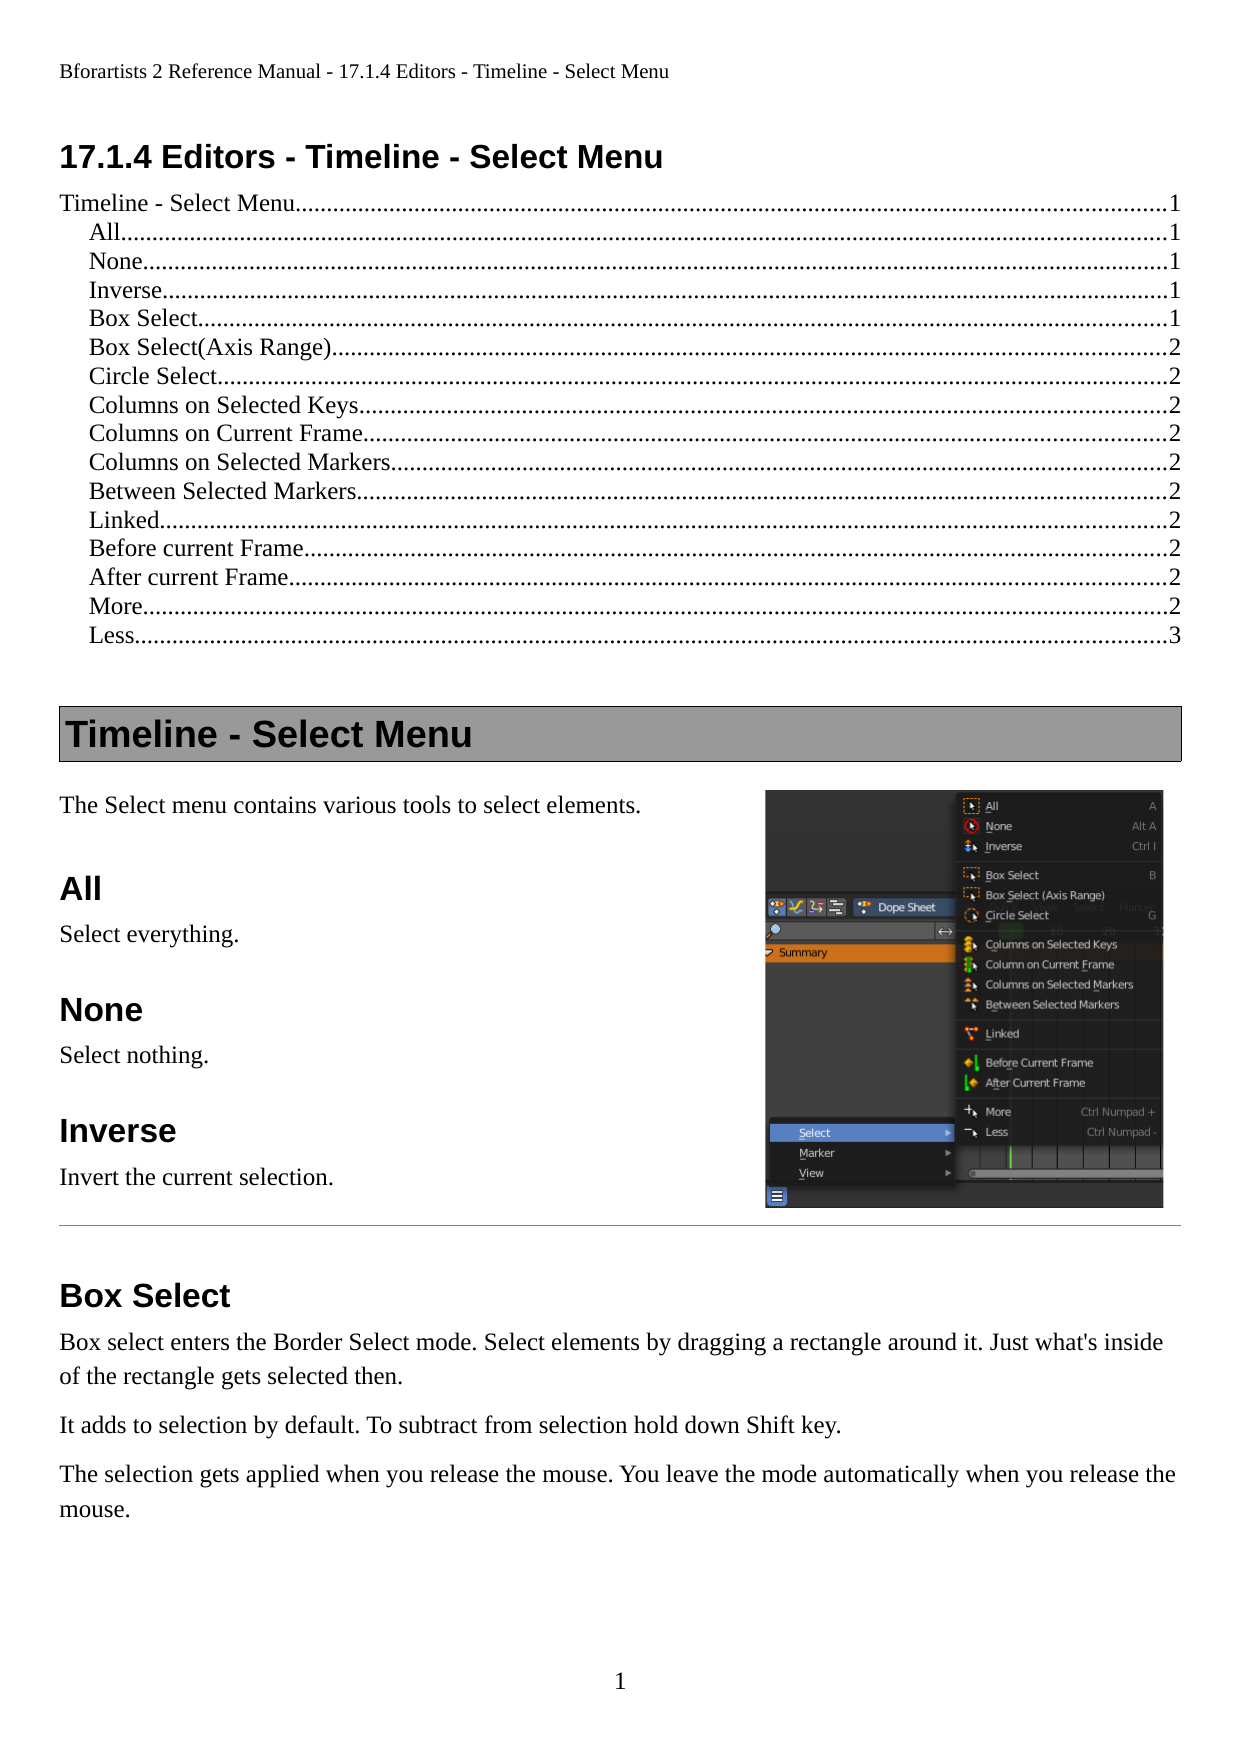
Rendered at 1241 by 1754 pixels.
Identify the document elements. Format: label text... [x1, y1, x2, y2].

text Columns on Selected Keys 2 [88, 390, 1181, 418]
text The selection gets applied when you release the mouse. You leave the mode automatically when you release the mouse. [59, 1459, 1181, 1523]
text Select everything. [59, 919, 765, 948]
subtitle [1164, 1111, 1181, 1149]
text Less 3 [88, 620, 1181, 648]
text It adds to selection by default. To subtract from selection hold down Shift key. [59, 1410, 1181, 1439]
text None 1 [88, 246, 1181, 275]
text All 1 [88, 217, 1181, 246]
text Columns on Selected Markers 2 [88, 447, 1181, 476]
subtitle 17.1.4 Editors - Timeline - Select Menu [59, 138, 1181, 176]
text [1164, 1041, 1181, 1069]
text Linked 2 [88, 505, 1181, 533]
picture [765, 790, 1164, 1208]
subtitle All [59, 868, 765, 907]
text Before current Frame 2 [88, 533, 1181, 562]
subtitle None [59, 989, 765, 1028]
subtitle Box Select [59, 1276, 1181, 1314]
text Box Select 1 [88, 303, 1181, 332]
text Between Selected Markers 2 [88, 476, 1181, 505]
text Columns on Current Frame 2 [88, 418, 1181, 447]
subtitle [1164, 868, 1181, 907]
text Inverse 1 [88, 275, 1181, 303]
text Select nothing. [59, 1041, 765, 1069]
table_header Timeline - Select Menu [60, 707, 1181, 761]
subtitle Inverse [59, 1111, 765, 1149]
text Box select enters the Border Select mode. Select elements by dragging a rectangle around it. Just what's inside of the rectangle gets selected then. [59, 1327, 1181, 1390]
text The Select menu contains various tools to select elements. [59, 790, 765, 819]
subtitle [1164, 989, 1181, 1028]
text Timeline - Select Menu 1 [59, 188, 1181, 217]
text Box Select(Axis Range) 2 [88, 332, 1181, 361]
text Circle Select 2 [88, 361, 1181, 390]
text More 2 [88, 591, 1181, 620]
text [1164, 919, 1181, 948]
text Invert the current selection. [59, 1162, 765, 1190]
text After current Frame 2 [88, 562, 1181, 591]
